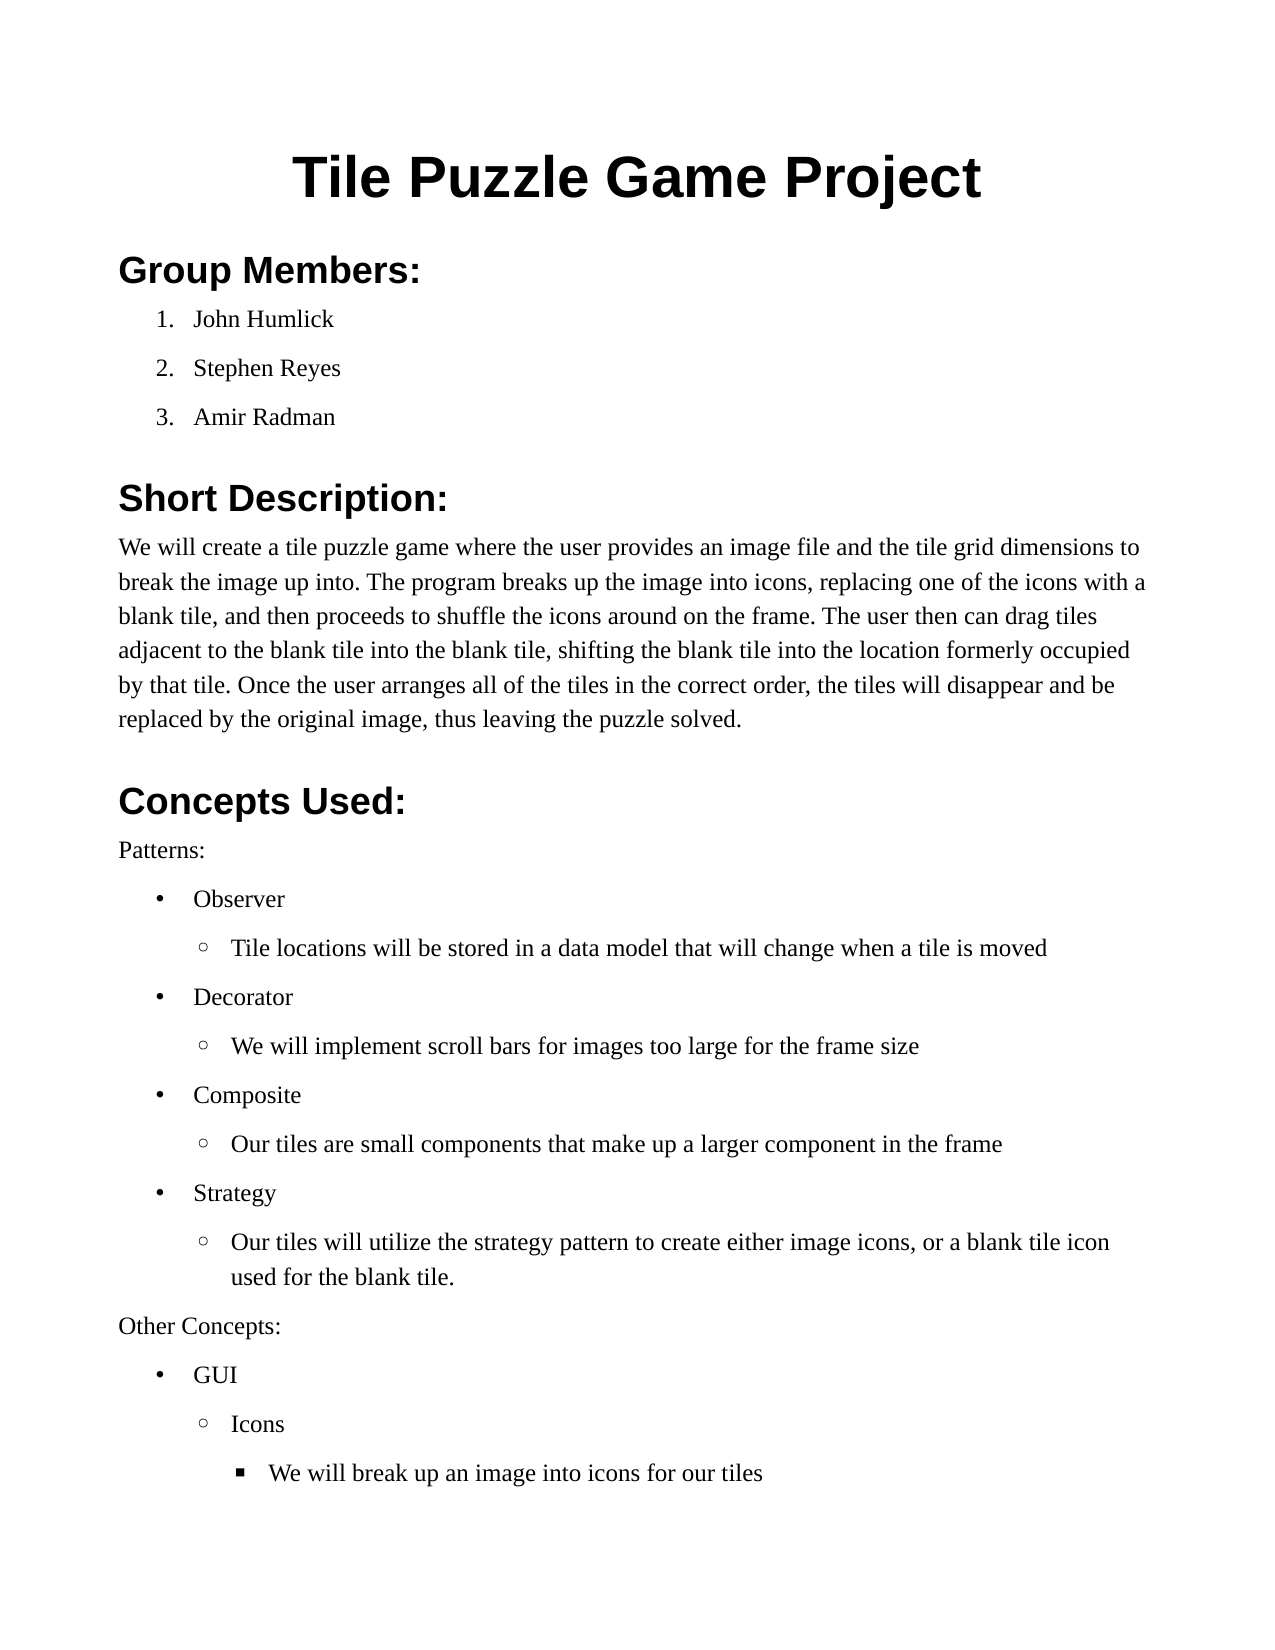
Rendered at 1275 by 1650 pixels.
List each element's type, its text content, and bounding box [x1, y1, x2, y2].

list GUI [156, 1360, 1157, 1389]
list We will break up an image into icons for our tiles [231, 1458, 1157, 1487]
text Patterns: [118, 835, 1157, 863]
list John Humlick [156, 304, 1157, 333]
list Amir Radman [156, 402, 1157, 431]
list Strategy [156, 1178, 1157, 1207]
list Composite [156, 1080, 1157, 1109]
text We will create a tile puzzle game where the user provides an image file and the tile grid dimensions to break the image up into. The program breaks up the image into icons, replacing one of the icons with a blank tile, and then proceeds to shuffle the icons around on the frame. The user then can drag tiles adjacent to the blank tile into the blank tile, shifting the blank tile into the location formerly occupied by that tile. Once the user arranges all of the tiles in the correct order, the tiles will disappear and be replaced by the original image, thus leaving the puzzle solved. [118, 532, 1157, 733]
list We will implement scroll bars for images too large for the frame size [193, 1031, 1157, 1060]
list Tile locations will be stored in a data model that will change when a tile is moved [193, 933, 1157, 962]
text Other Concepts: [118, 1311, 1157, 1339]
list Our tiles are small components that make up a larger component in the frame [193, 1129, 1157, 1158]
list Icons [193, 1409, 1157, 1438]
subtitle Group Members: [118, 248, 1157, 291]
list Observer [156, 884, 1157, 913]
title Tile Puzzle Game Project [118, 143, 1157, 210]
list Decorator [156, 982, 1157, 1011]
list Our tiles will utilize the strategy pattern to create either image icons, or a blank tile icon used for the blank tile. [193, 1227, 1157, 1291]
subtitle Concepts Used: [118, 779, 1157, 822]
list Stephen Reyes [156, 353, 1157, 382]
subtitle Short Description: [118, 476, 1157, 520]
